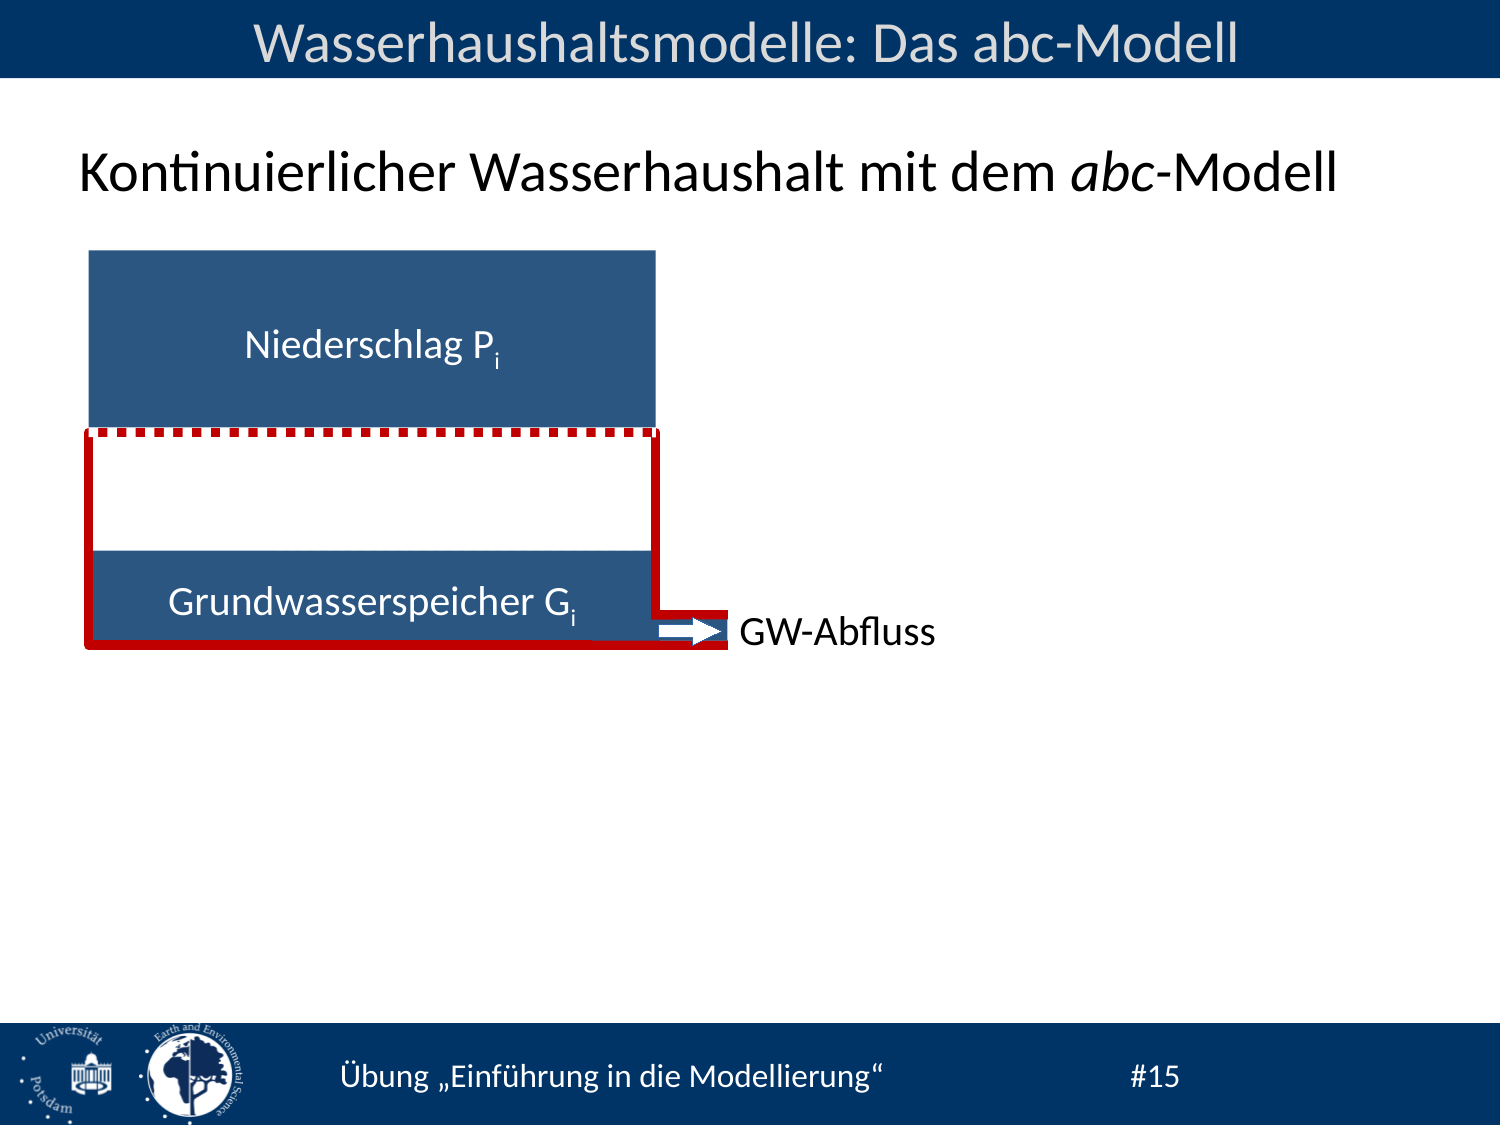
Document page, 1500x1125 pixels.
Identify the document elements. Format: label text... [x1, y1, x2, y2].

text_box [93, 550, 651, 566]
text_box [88, 382, 656, 428]
text_box Wasserhaushaltsmodelle: Das abc-Modell [0, 0, 1495, 75]
text_box GW-Abfluss [724, 596, 1093, 662]
text_box Niederschlag Pi [88, 309, 656, 382]
text_box [88, 250, 656, 309]
text_box Grundwasserspeicher Gi [93, 566, 651, 639]
picture [139, 1023, 243, 1125]
text_box [93, 617, 724, 646]
text_box Kontinuierlicher Wasserhaushalt mit dem abc-Modell [64, 125, 1412, 211]
